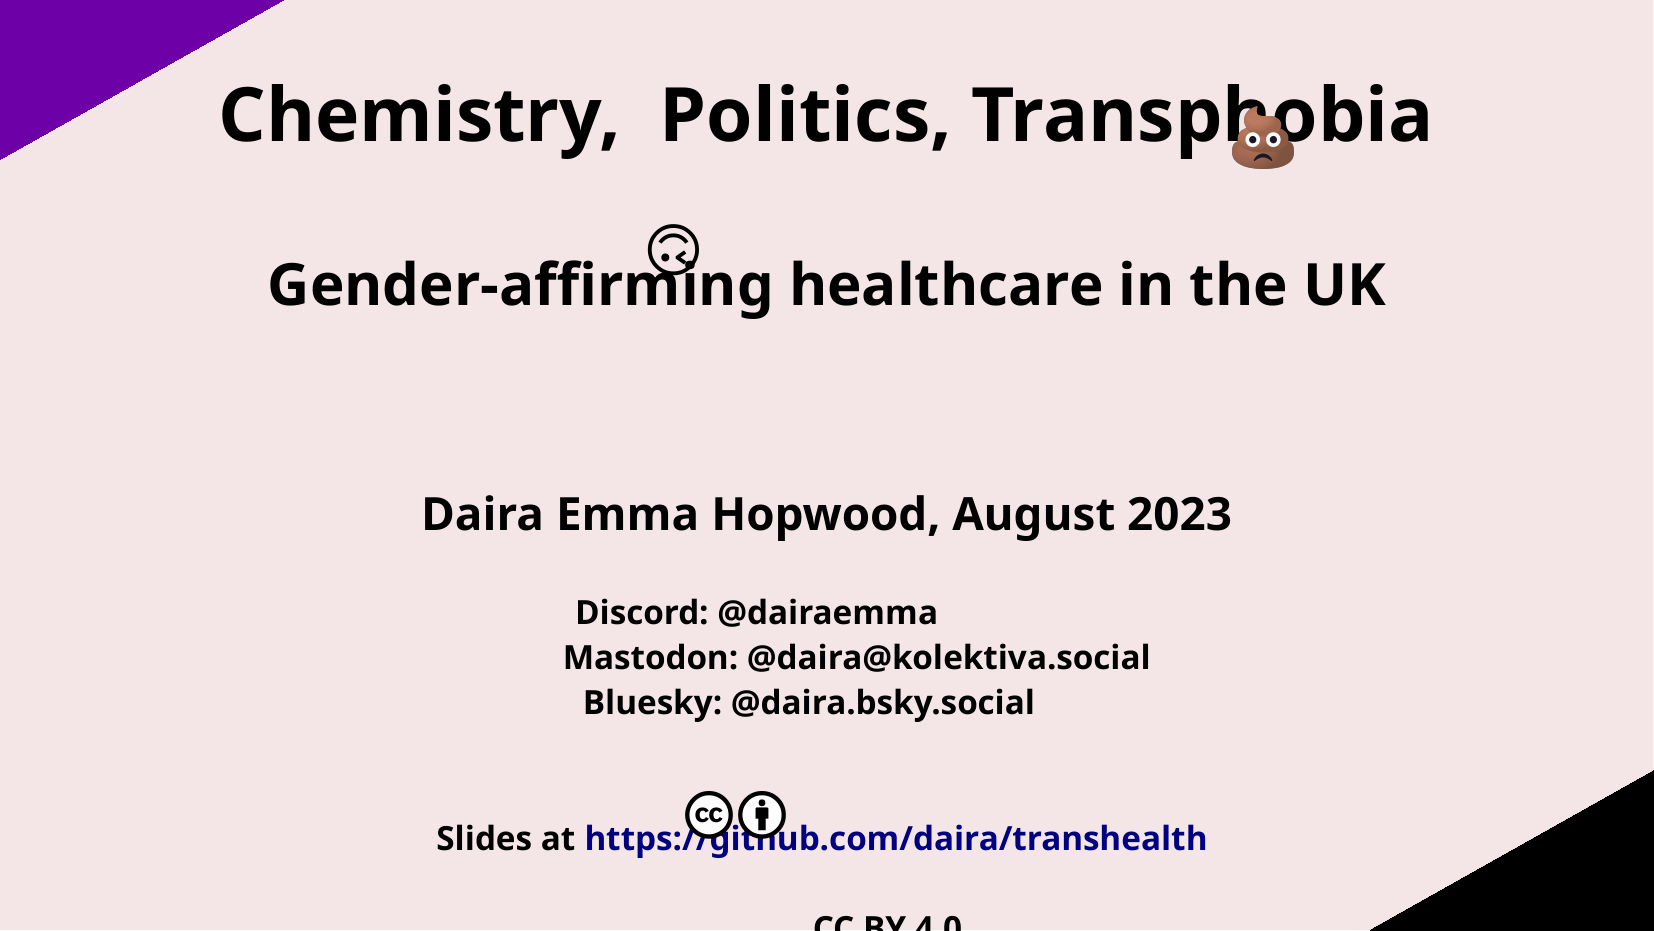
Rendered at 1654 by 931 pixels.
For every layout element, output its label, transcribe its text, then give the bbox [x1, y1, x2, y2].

text_box 🧑‍🔬 🙃 [483, 43, 879, 206]
picture [685, 791, 733, 839]
text_box [1370, 770, 1654, 931]
text_box [0, 0, 284, 160]
picture [1232, 106, 1294, 169]
picture [738, 791, 786, 839]
title Chemistry, Politics, Transphobia Gender-affirming healthcare in the UK Daira Emma Hopwood, August 2023 Discord: @dairaemma Mastodon: @daira@kolektiva.social Bluesky: @daira.bsky.social Slides at https://github.com/daira/transhealth CC BY 4.0 [82, 179, 1571, 833]
